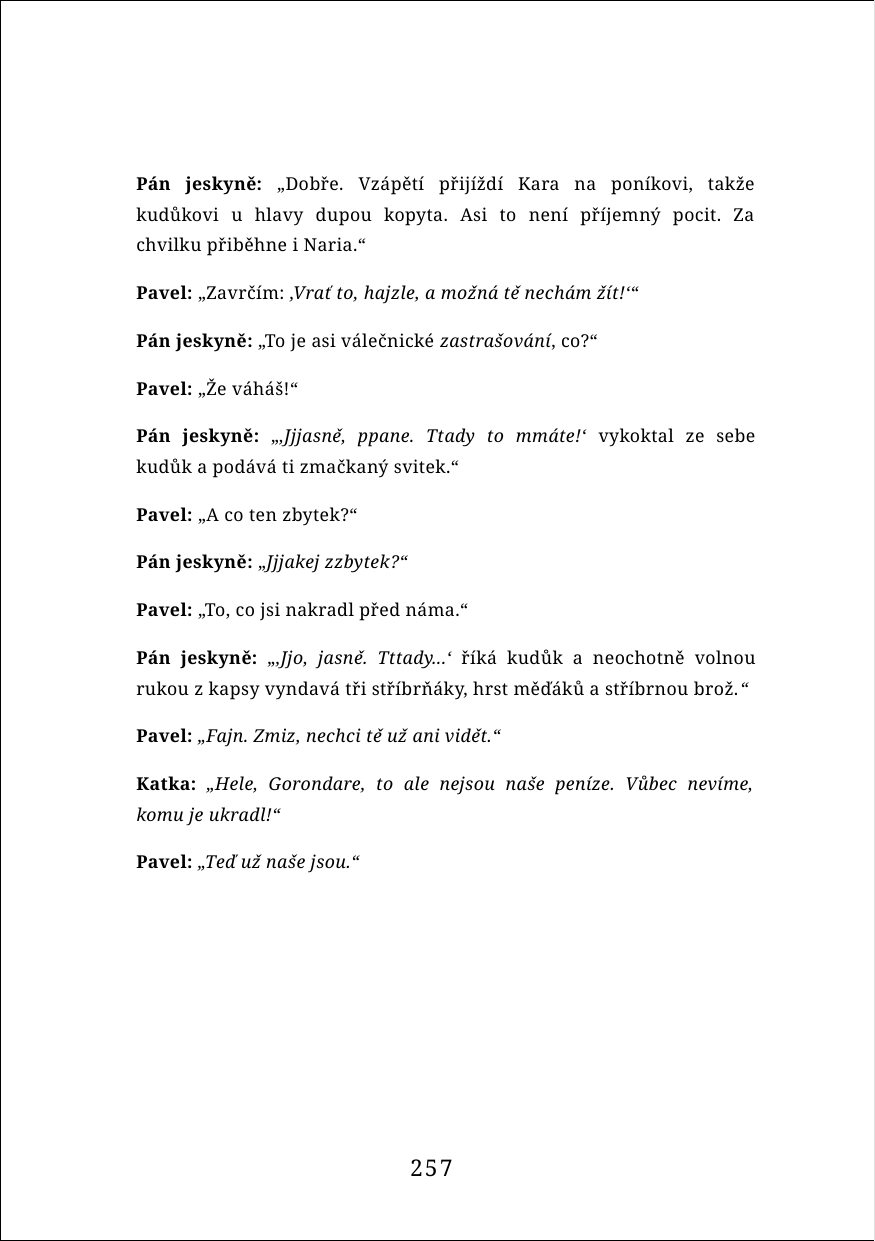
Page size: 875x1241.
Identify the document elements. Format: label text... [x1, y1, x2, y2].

text Pavel: „Teď už naše jsou.“ [136, 850, 756, 874]
text Pán jeskyně: „To je asi válečnické zastrašování, co?“ [136, 328, 756, 352]
text Pán jeskyně: „Dobře. Vzápětí přijíždí Kara na poníkovi, takže kudůkovi u hlavy dupou kopyta. Asi to není příjemný pocit. Za chvilku přiběhne i Naria.“ [136, 172, 756, 256]
text Pán jeskyně: „Jjjakej zzbytek?“ [136, 550, 756, 574]
text Pavel: „Zavrčím: ‚Vrať to, hajzle, a možná tě nechám žít!‘“ [136, 280, 756, 304]
text Katka: „Hele, Gorondare, to ale nejsou naše peníze. Vůbec nevíme, komu je ukradl!“ [136, 772, 756, 826]
text Pavel: „Že váháš!“ [136, 376, 756, 400]
text Pavel: „Fajn. Zmiz, nechci tě už ani vidět.“ [136, 724, 756, 748]
text Pavel: „To, co jsi nakradl před náma.“ [136, 598, 756, 622]
text Pavel: „A co ten zbytek?“ [136, 502, 756, 526]
text Pán jeskyně: „‚Jjjasně, ppane. Ttady to mmáte!‘ vykoktal ze sebe kudůk a podává ti zmačkaný svitek.“ [136, 424, 756, 478]
text Pán jeskyně: „‚Jjo, jasně. Tttady...‘ říká kudůk a neochotně volnou rukou z kapsy vyndavá tři stříbrňáky, hrst měďáků a stříbrnou brož.“ [136, 646, 756, 700]
